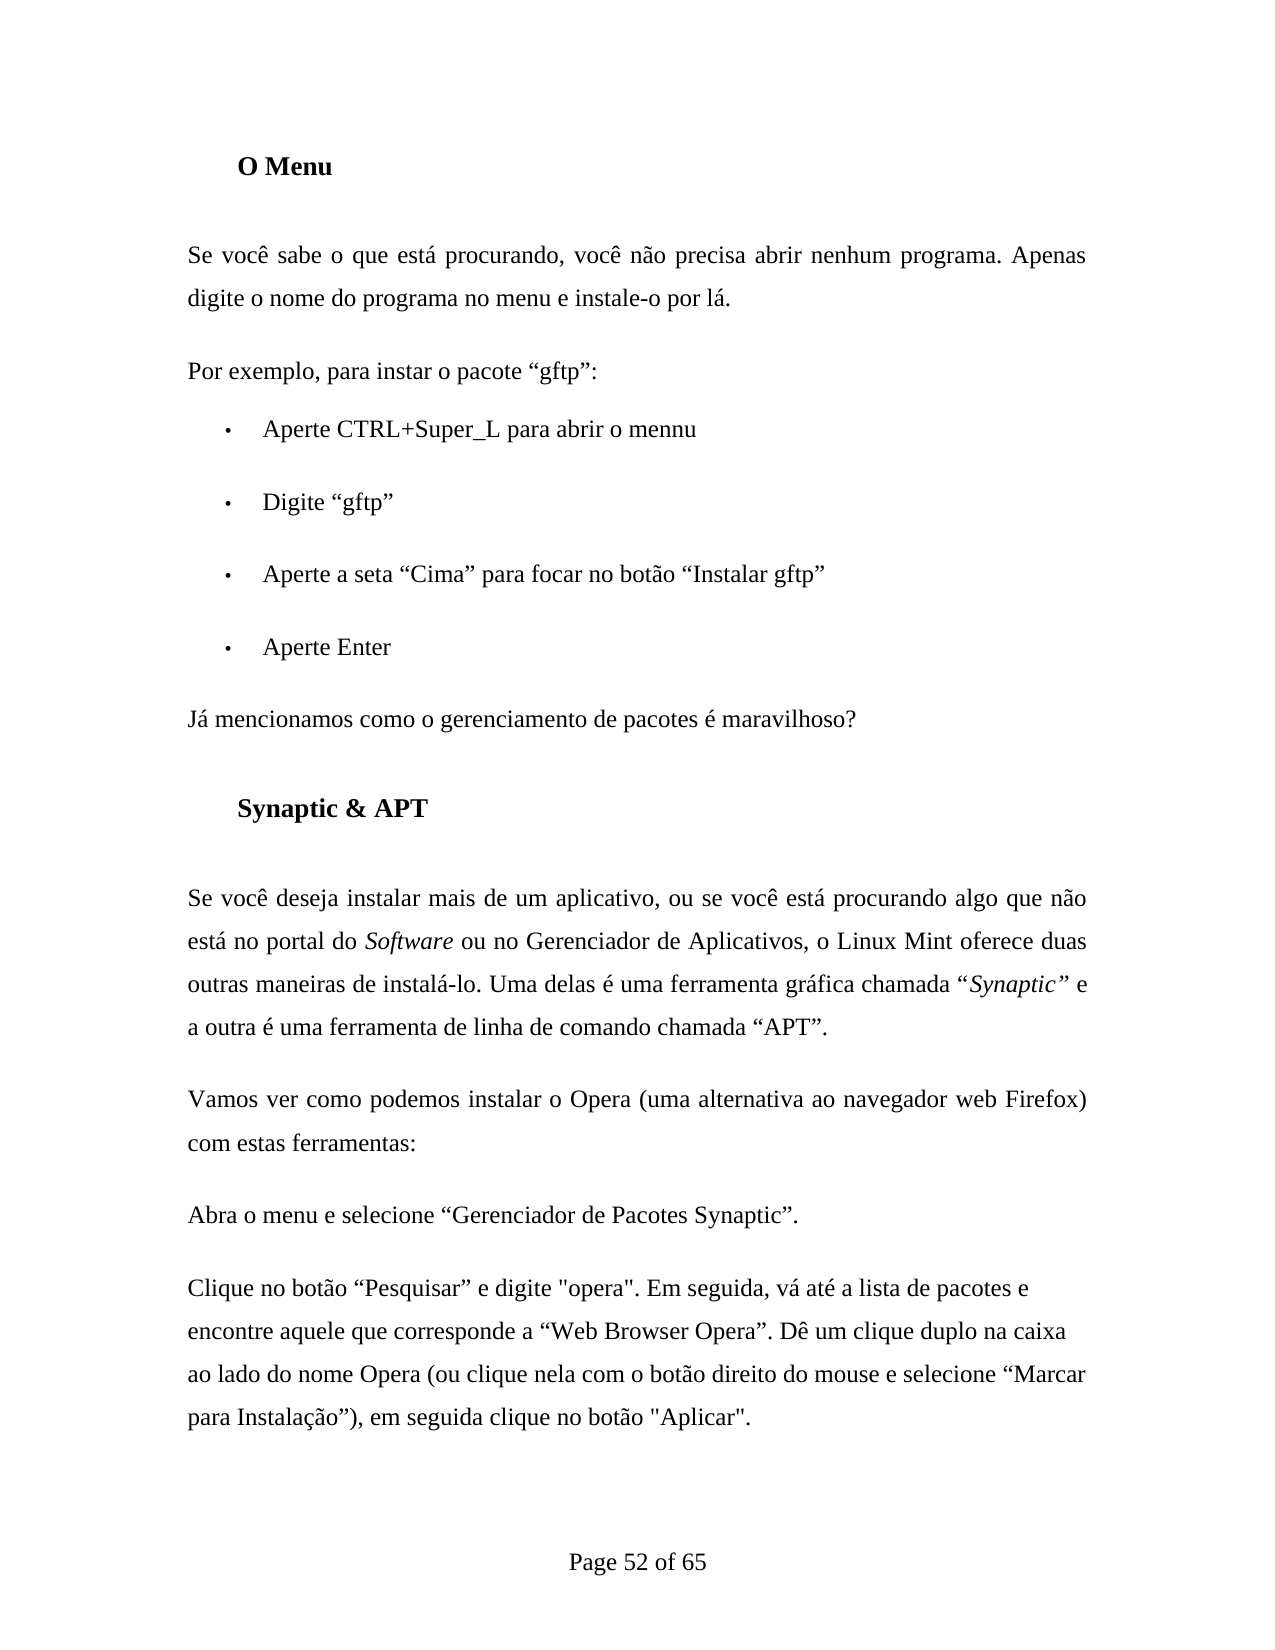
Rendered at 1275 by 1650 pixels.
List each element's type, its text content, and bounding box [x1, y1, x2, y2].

subtitle O Menu [187, 150, 1087, 181]
list Aperte a seta “Cima” para focar no botão “Instalar gftp” [225, 559, 1087, 588]
list Aperte Enter [225, 632, 1087, 661]
list Aperte CTRL+Super_L para abrir o mennu [225, 414, 1087, 443]
text Se você sabe o que está procurando, você não precisa abrir nenhum programa. Apenas digite o nome do programa no menu e instale-o por lá. [187, 240, 1087, 312]
text Já mencionamos como o gerenciamento de pacotes é maravilhoso? [187, 704, 1087, 733]
subtitle Synaptic & APT [187, 792, 1087, 823]
text Clique no botão “Pesquisar” e digite "opera". Em seguida, vá até a lista de pacotes e encontre aquele que corresponde a “Web Browser Opera”. Dê um clique duplo na caixa ao lado do nome Opera (ou clique nela com o botão direito do mouse e selecione “Marcar para Instalação”), em seguida clique no botão "Aplicar". [187, 1273, 1087, 1431]
text Se você deseja instalar mais de um aplicativo, ou se você está procurando algo que não está no portal do Software ou no Gerenciador de Aplicativos, o Linux Mint oferece duas outras maneiras de instalá-lo. Uma delas é uma ferramenta gráfica chamada “Synaptic” e a outra é uma ferramenta de linha de comando chamada “APT”. [187, 883, 1087, 1041]
text Por exemplo, para instar o pacote “gftp”: [187, 356, 1087, 385]
text Vamos ver como podemos instalar o Opera (uma alternativa ao navegador web Firefox) com estas ferramentas: [187, 1084, 1087, 1156]
list Digite “gftp” [225, 487, 1087, 516]
text Abra o menu e selecione “Gerenciador de Pacotes Synaptic”. [187, 1200, 1087, 1229]
